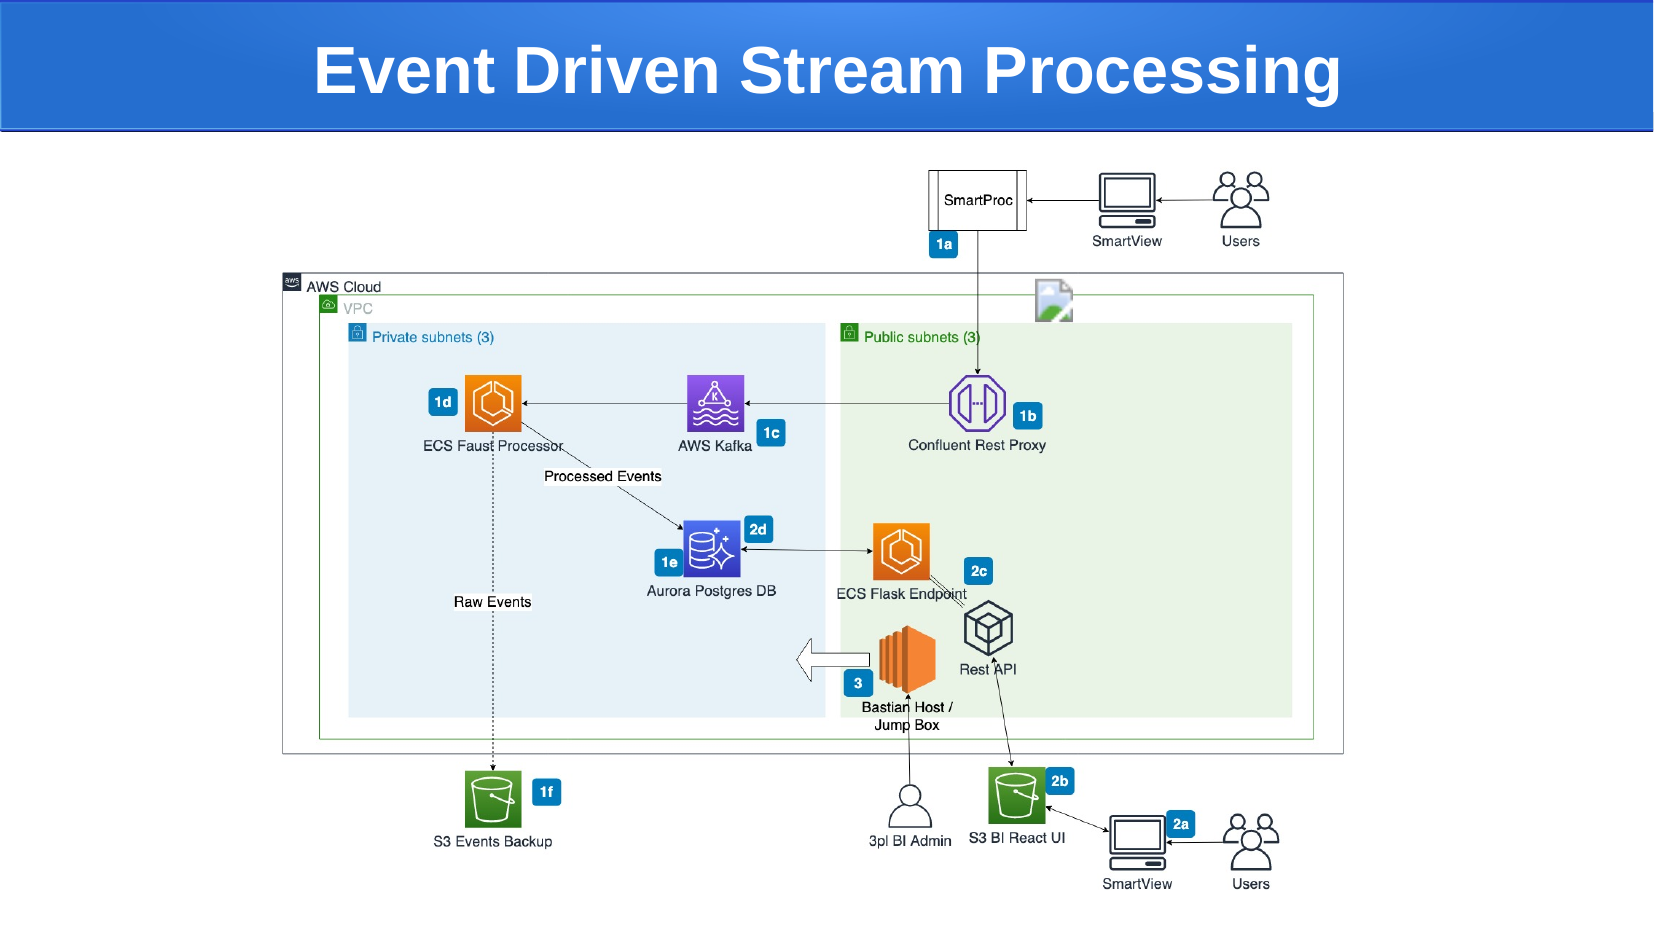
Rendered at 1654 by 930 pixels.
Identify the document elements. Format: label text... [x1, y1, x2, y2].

picture [269, 165, 1351, 891]
title Event Driven Stream Processing [82, 5, 1576, 135]
